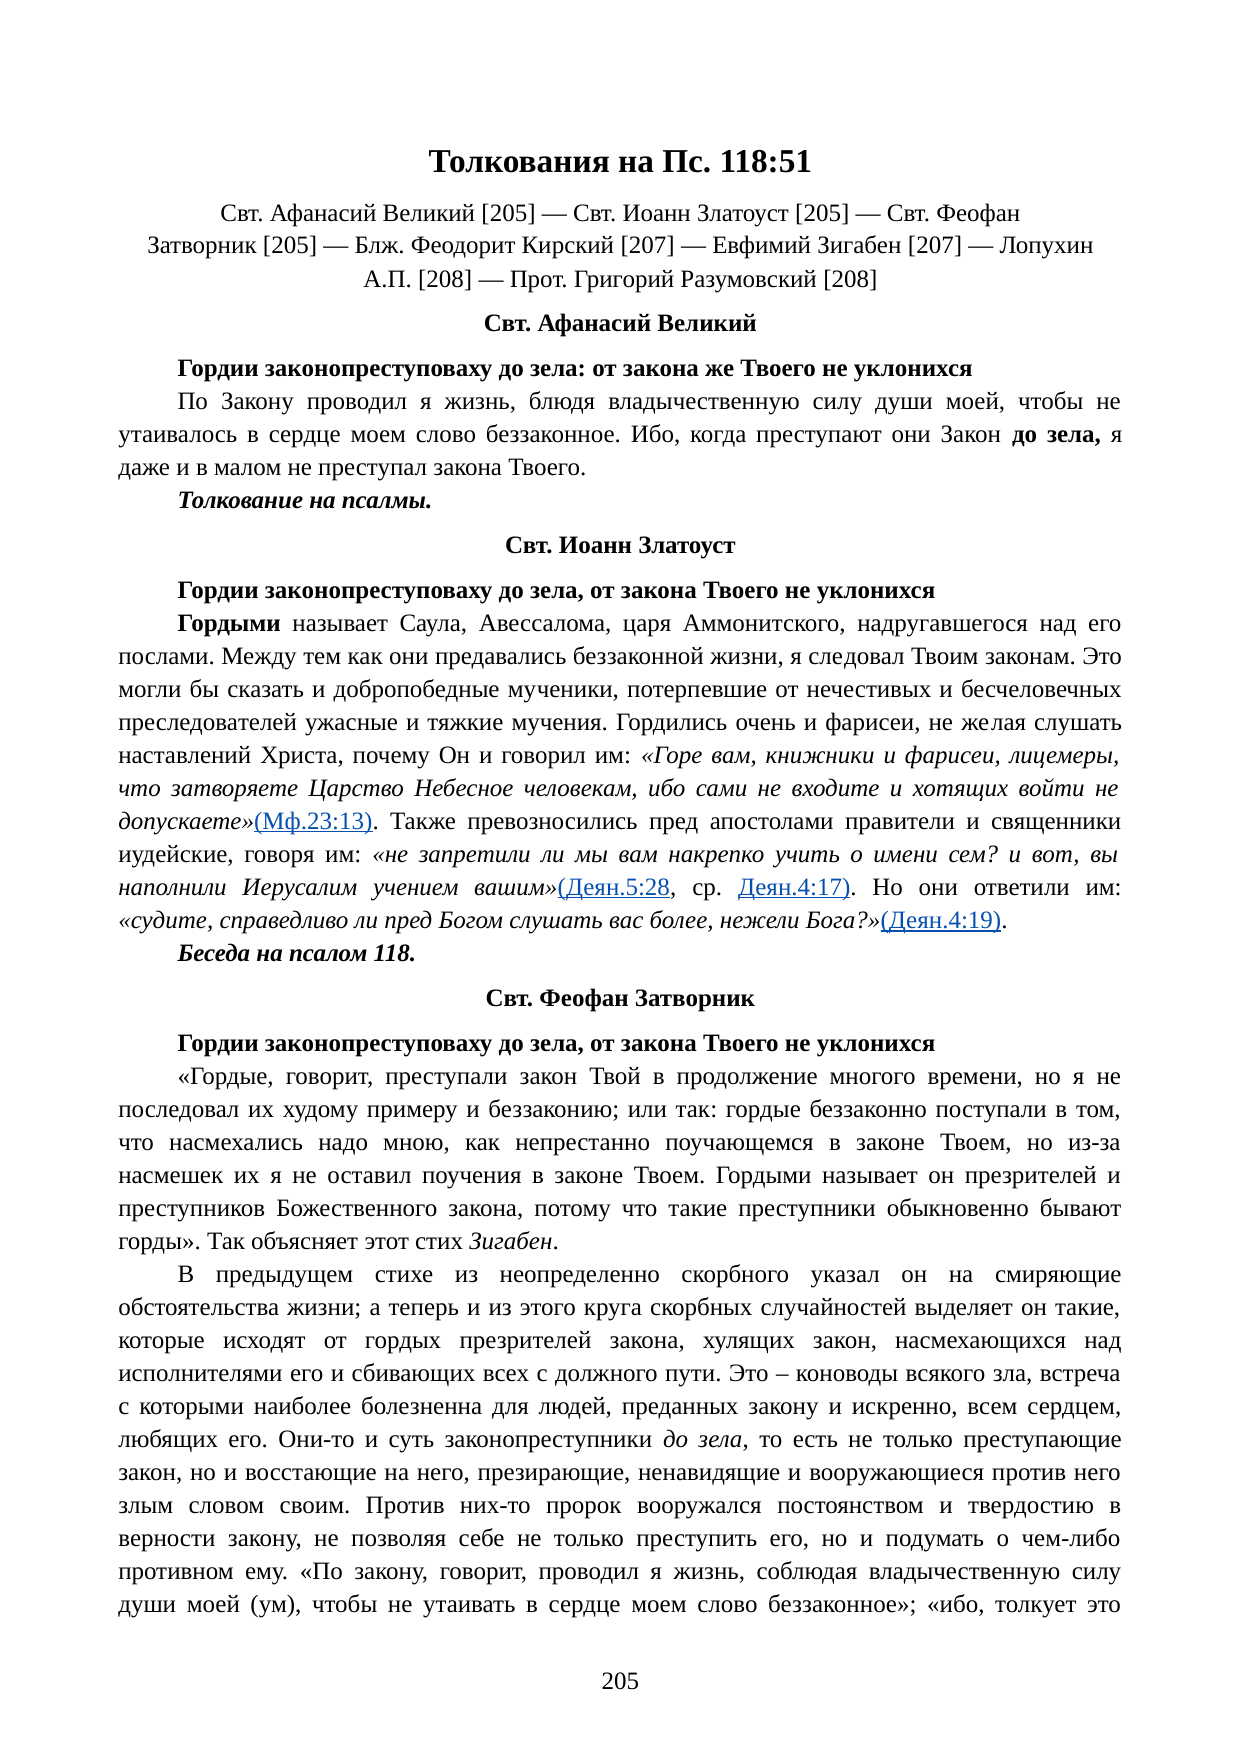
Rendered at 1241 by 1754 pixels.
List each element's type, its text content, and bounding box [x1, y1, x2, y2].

text Беседа на псалом 118. [118, 938, 1122, 967]
text Толкование на псалмы. [118, 485, 1122, 514]
text Гордии законопреступоваху до зела, от закона Твоего не уклонихся [118, 575, 1122, 604]
text Гордии законопреступоваху до зела, от закона Твоего не уклонихся [118, 1028, 1122, 1056]
text Свт. Афанасий Великий [205] — Свт. Иоанн Златоуст [205] — Свт. Феофан Затворник [205] — Блж. Феодорит Кирский [207] — Евфимий Зигабен [207] — Лопухин А.П. [208] — Прот. Григорий Разумовский [208] [118, 198, 1122, 292]
subtitle Свт. Феофан Затворник [118, 983, 1122, 1012]
text «Гордые, говорит, преступали закон Твой в продолжение многого времени, но я не последовал их худому примеру и беззаконию; или так: гордые беззаконно поступали в том, что насмехались надо мною, как непрестанно поучающемся в законе Твоем, но из-за насмешек их я не оставил поучения в законе Твоем. Гордыми называет он презрителей и преступников Божественного закона, потому что такие преступники обыкновенно бывают горды». Так объясняет этот стих Зигабен. [118, 1061, 1122, 1254]
subtitle Толкования на Пс. 118:51 [118, 142, 1122, 180]
text По Закону проводил я жизнь, блюдя владычественную силу души моей, чтобы не утаивалось в сердце моем слово беззаконное. Ибо, когда преступают они Закон до зела, я даже и в малом не преступал закона Твоего. [118, 386, 1122, 481]
text В предыдущем стихе из неопределенно скорбного указал он на смиряющие обстоятельства жизни; а теперь и из этого круга скорбных случайностей выделяет он такие, которые исходят от гордых презрителей закона, хулящих закон, насмехающихся над исполнителями его и сбивающих всех с должного пути. Это – коноводы всякого зла, встреча с которыми наиболее болезненна для людей, преданных закону и искренно, всем сердцем, любящих его. Они-то и суть законопреступники до зела, то есть не только преступающие закон, но и восстающие на него, презирающие, ненавидящие и вооружающиеся против него злым словом своим. Против них-то пророк вооружался постоянством и твердостию в верности закону, не позволяя себе не только преступить его, но и подумать о чем-либо противном ему. «По закону, говорит, проводил я жизнь, соблюдая владычественную силу души моей (ум), чтобы не утаивать в сердце моем слово беззаконное»; «ибо, толкует это [118, 1259, 1122, 1618]
text Гордыми назы­вает Саула, Авессалома, царя Аммонитского, надругавшегося над его послами. Между тем как они предавались беззаконной жизни, я сле­довал Твоим законам. Это могли бы сказать и добропобедные му­ченики, потерпевшие от нечестивых и бесчеловечных преследова­телей ужасные и тяжкие мучения. Гордились очень и фарисеи, не же­лая слушать наставлений Христа, почему Он и говорил им: «Горе вам, книжники и фарисеи, лицемеры, что затворяете Царство Небесное человекам, ибо сами не входите и хотящих войти не допускаете»(Мф.23:13). Также превозносились пред апостолами правители и священники иудейские, говоря им: «не запретили ли мы вам накрепко учить о имени сем? и вот, вы наполнили Иерусалим учением вашим»(Деян.5:28, ср. Деян.4:17). Но они ответили им: «судите, справедливо ли пред Богом слушать вас более, нежели Бога?»(Деян.4:19). [118, 608, 1122, 934]
text Гордии законопреступоваху до зела: от закона же Твоего не уклонихся [118, 353, 1122, 382]
subtitle Свт. Иоанн Златоуст [118, 530, 1122, 559]
subtitle Свт. Афанасий Великий [118, 308, 1122, 337]
